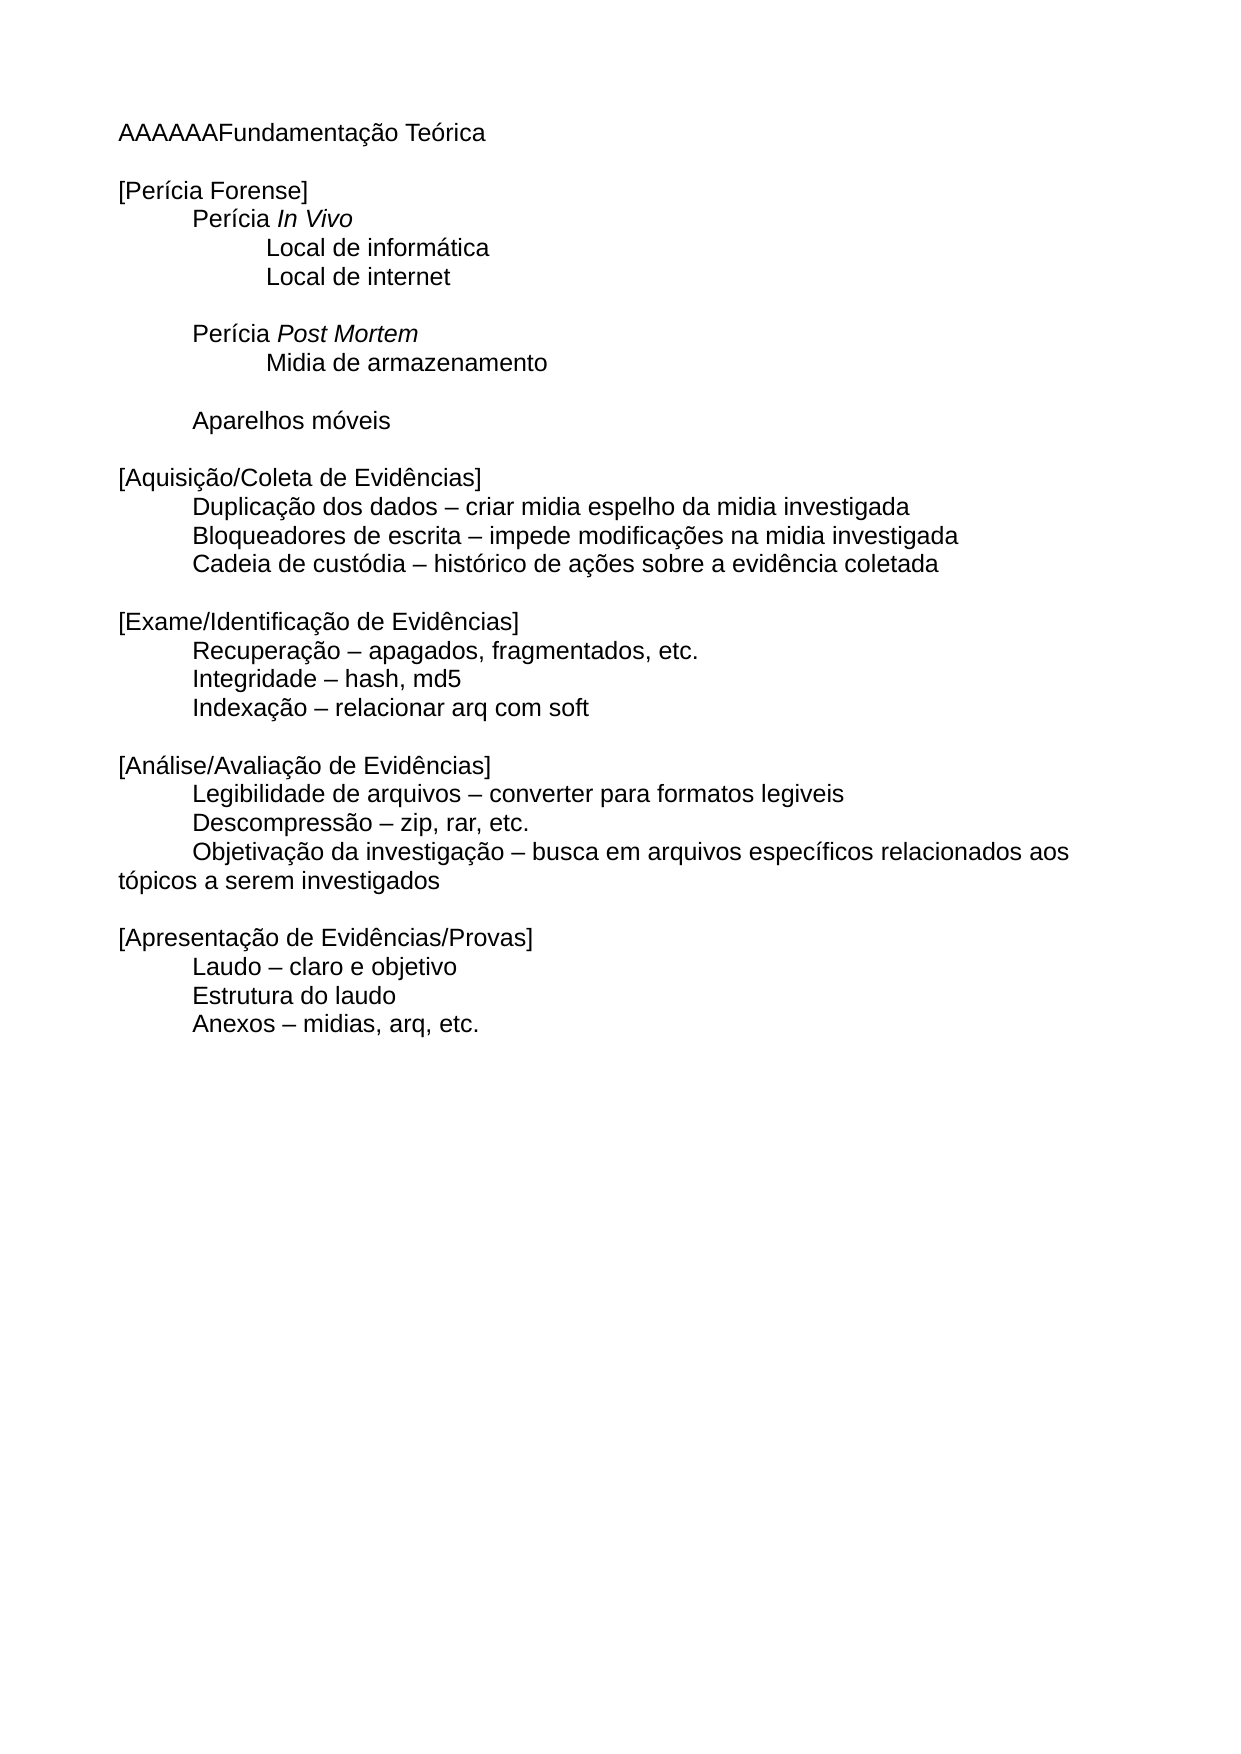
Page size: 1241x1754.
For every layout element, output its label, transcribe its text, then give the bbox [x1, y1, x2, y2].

text Objetivação da investigação – busca em arquivos específicos relacionados aos tópicos a serem investigados [118, 837, 1122, 894]
text [Aquisição/Coleta de Evidências] [118, 463, 1122, 492]
text Legibilidade de arquivos – converter para formatos legiveis [118, 779, 1122, 808]
text Indexação – relacionar arq com soft [118, 693, 1122, 722]
text Laudo – claro e objetivo [118, 952, 1122, 981]
text Anexos – midias, arq, etc. [118, 1009, 1122, 1038]
text Bloqueadores de escrita – impede modificações na midia investigada [118, 521, 1122, 549]
text Duplicação dos dados – criar midia espelho da midia investigada [118, 492, 1122, 521]
text [Apresentação de Evidências/Provas] [118, 923, 1122, 952]
text Aparelhos móveis [118, 406, 1122, 434]
text [Perícia Forense] [118, 176, 1122, 204]
text Descompressão – zip, rar, etc. [118, 808, 1122, 837]
text Perícia Post Mortem [118, 319, 1122, 348]
text [Análise/Avaliação de Evidências] [118, 751, 1122, 779]
text Local de internet [118, 262, 1122, 291]
text Recuperação – apagados, fragmentados, etc. [118, 636, 1122, 664]
text Perícia In Vivo [118, 204, 1122, 233]
text Integridade – hash, md5 [118, 664, 1122, 693]
text Local de informática [118, 233, 1122, 262]
text AAAAAAFundamentação Teórica [118, 118, 1122, 147]
text Cadeia de custódia – histórico de ações sobre a evidência coletada [118, 549, 1122, 578]
text [Exame/Identificação de Evidências] [118, 607, 1122, 636]
text Midia de armazenamento [118, 348, 1122, 377]
text Estrutura do laudo [118, 981, 1122, 1009]
